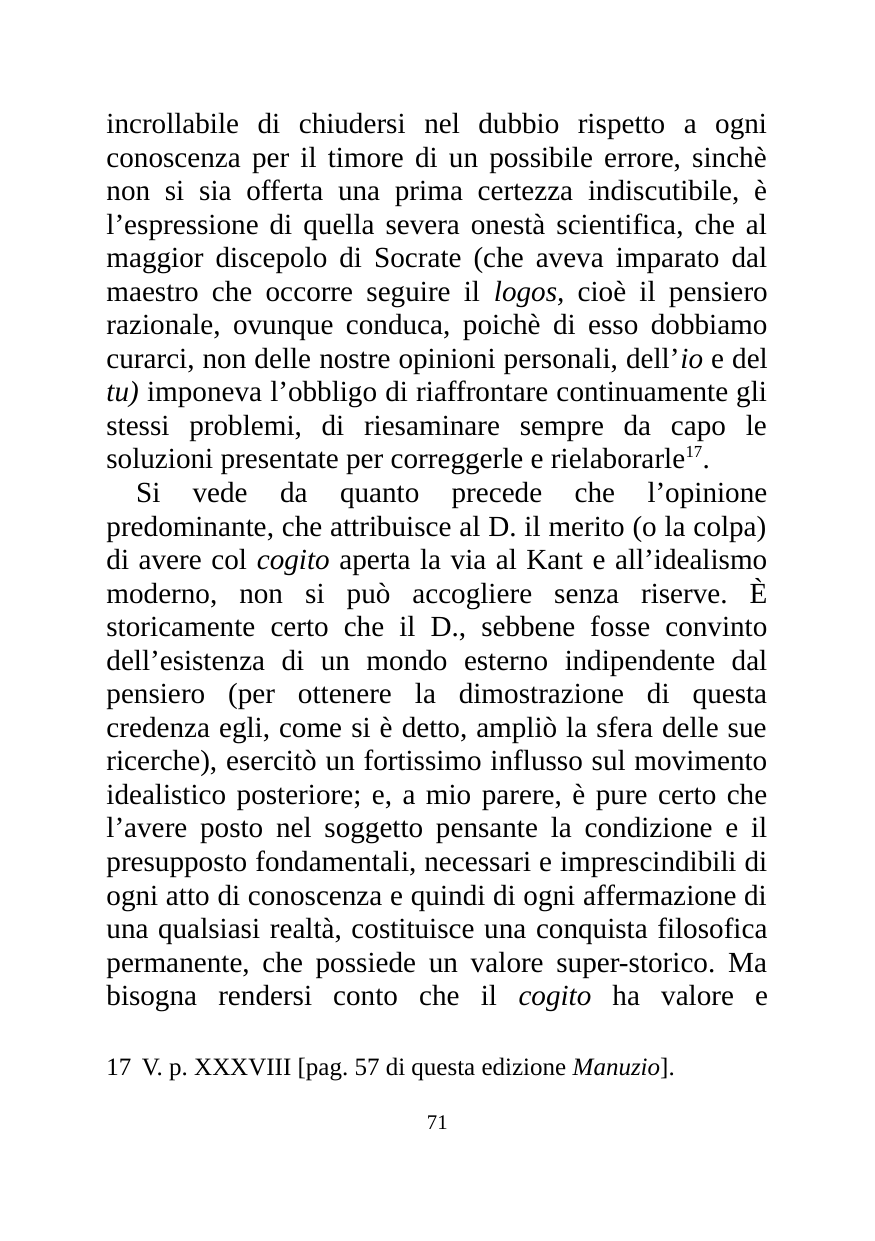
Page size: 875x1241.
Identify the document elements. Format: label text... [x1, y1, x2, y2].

text incrollabile di chiudersi nel dubbio rispetto a ogni conoscenza per il timore di un possibile errore, sinchè non si sia offerta una prima certezza indiscutibile, è l’espressione di quella severa onestà scientifica, che al maggior discepolo di Socrate (che aveva imparato dal maestro che occorre seguire il logos, cioè il pensiero razionale, ovunque conduca, poichè di esso dobbiamo curarci, non delle nostre opinioni personali, dell’io e del tu) imponeva l’obbligo di riaffrontare continuamente gli stessi problemi, di riesaminare sempre da capo le soluzioni presentate per correggerle e rielaborarle. [106, 106, 768, 475]
text Si vede da quanto precede che l’opinione predominante, che attribuisce al D. il merito (o la colpa) di avere col cogito aperta la via al Kant e all’idealismo moderno, non si può accogliere senza riserve. È storicamente certo che il D., sebbene fosse convinto dell’esistenza di un mondo esterno indipendente dal pensiero (per ottenere la dimostrazione di questa credenza egli, come si è detto, ampliò la sfera delle sue ricerche), esercitò un fortissimo influsso sul movimento idealistico posteriore; e, a mio parere, è pure certo che l’avere posto nel soggetto pensante la condizione e il presupposto fondamentali, necessari e imprescindibili di ogni atto di conoscenza e quindi di ogni affermazione di una qualsiasi realtà, costituisce una conquista filosofica permanente, che possiede un valore super-storico. Ma bisogna rendersi conto che il cogito ha valore e [106, 475, 768, 1012]
text V. p. XXXVIII [pag. 56 di questa edizione Manuzio]. [106, 1052, 768, 1080]
